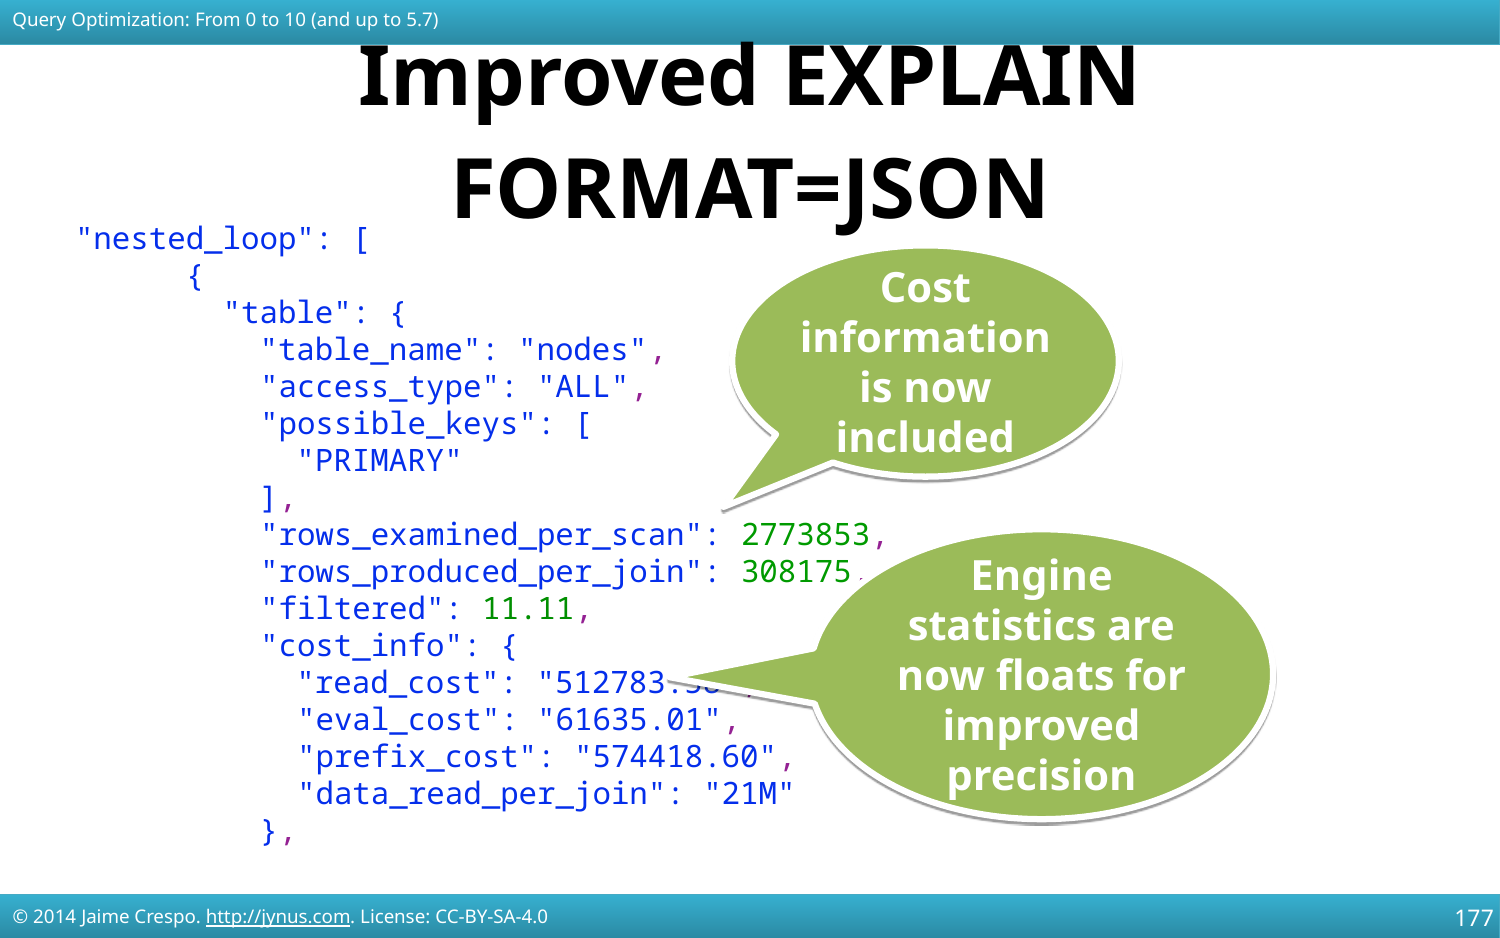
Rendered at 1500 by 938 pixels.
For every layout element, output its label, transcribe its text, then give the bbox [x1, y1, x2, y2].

text_box Engine statistics are now floats for improved precision [669, 529, 1274, 820]
title Improved EXPLAIN FORMAT=JSON [75, 36, 1425, 218]
list "nested_loop": [ { "table": { "table_name": "nodes", "access_type": "ALL", "possible_keys": [ "PRIMARY" ], "rows_examined_per_scan": 2773853, "rows_produced_per_join": 308175, "filtered": 11.11, "cost_info": { "read_cost": "512783.58", "eval_cost": "61635.01", "prefix_cost": "574418.60", "data_read_per_join": "21M" }, [75, 218, 1425, 876]
text_box Cost information is now included [723, 245, 1119, 507]
slide_number [1389, 896, 1490, 935]
